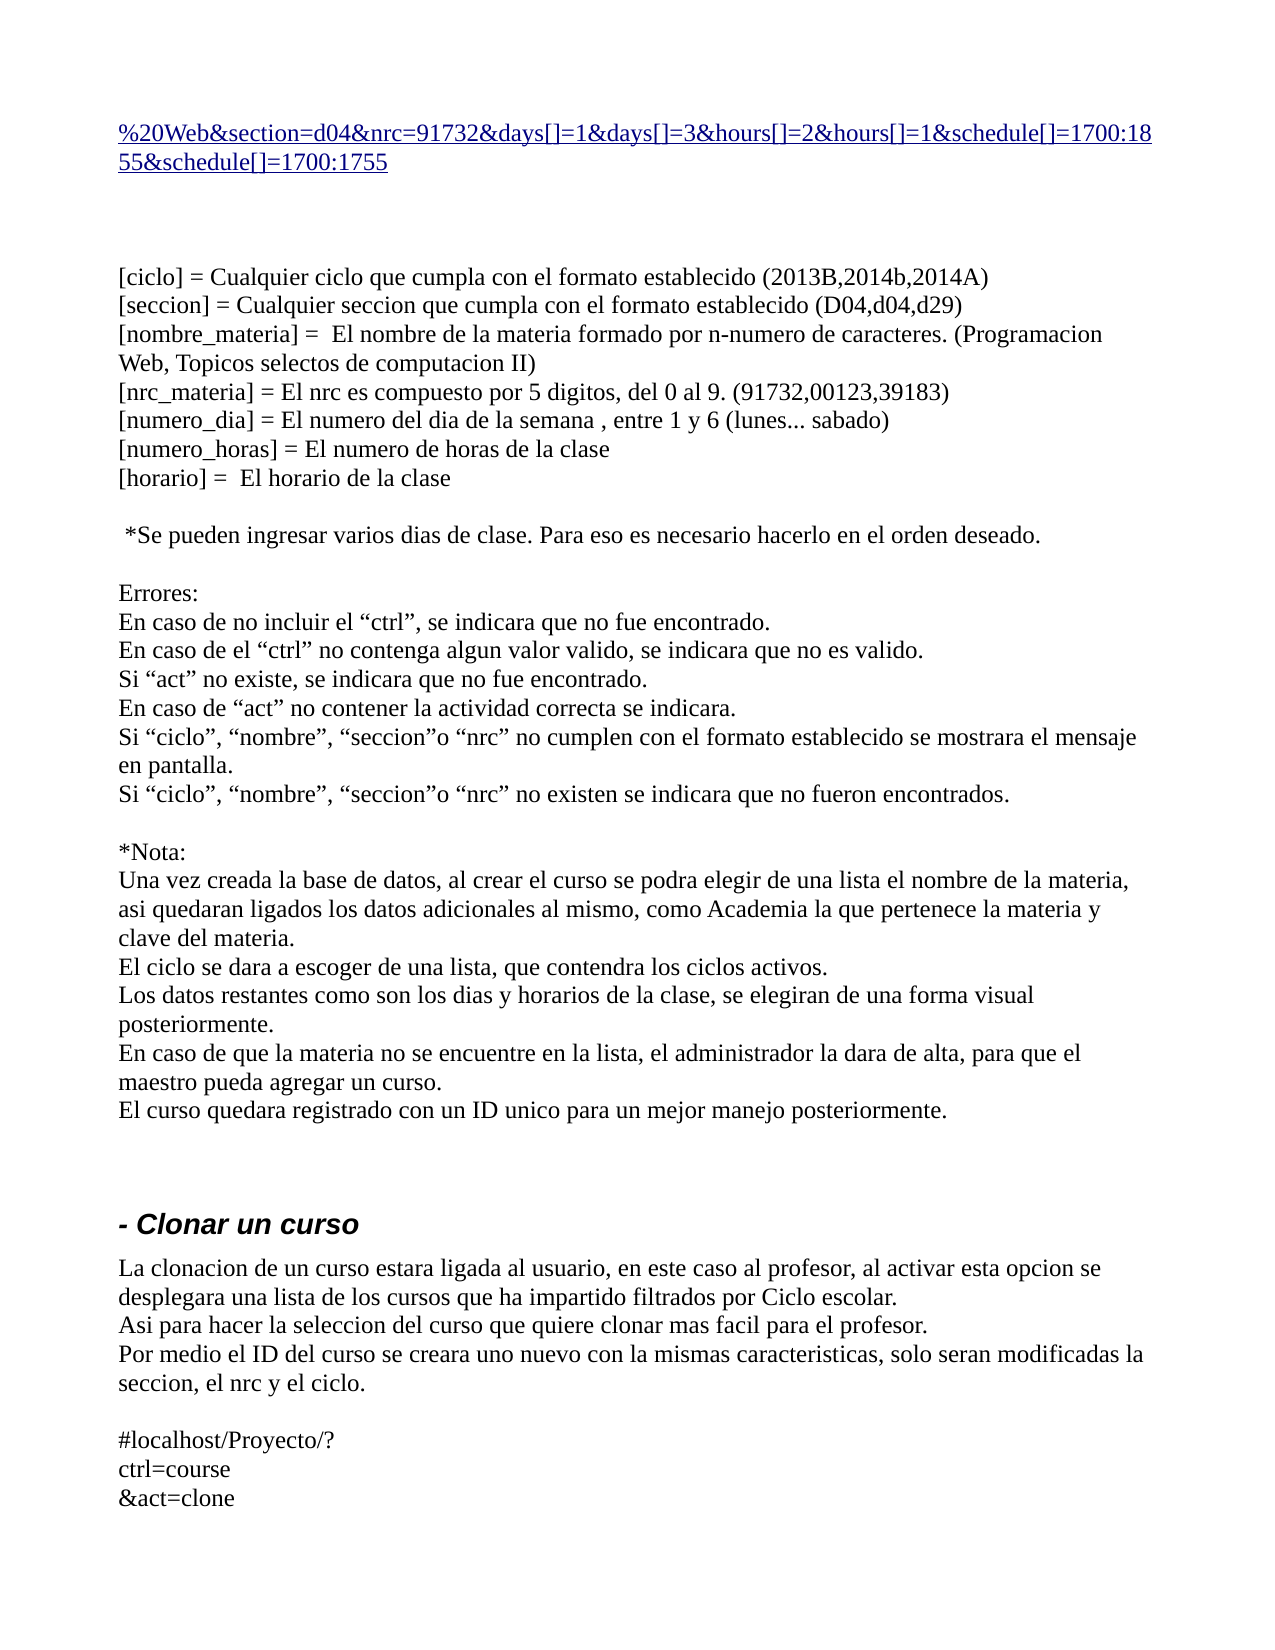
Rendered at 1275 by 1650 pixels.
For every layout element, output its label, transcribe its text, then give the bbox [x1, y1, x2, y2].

text Si “ciclo”, “nombre”, “seccion”o “nrc” no existen se indicara que no fueron encontrados. [118, 779, 1157, 808]
text Por medio el ID del curso se creara uno nuevo con la mismas caracteristicas, solo seran modificadas la seccion, el nrc y el ciclo. [118, 1339, 1157, 1397]
text Los datos restantes como son los dias y horarios de la clase, se elegiran de una forma visual posteriormente. [118, 981, 1157, 1038]
text [seccion] = Cualquier seccion que cumpla con el formato establecido (D04,d04,d29) [118, 291, 1157, 319]
text [nombre_materia] = El nombre de la materia formado por n-numero de caracteres. (Programacion Web, Topicos selectos de computacion II) [118, 319, 1157, 377]
text Si “ciclo”, “nombre”, “seccion”o “nrc” no cumplen con el formato establecido se mostrara el mensaje en pantalla. [118, 722, 1157, 779]
text El curso quedara registrado con un ID unico para un mejor manejo posteriormente. [118, 1096, 1157, 1124]
subtitle - Clonar un curso [118, 1207, 1157, 1240]
text Errores: [118, 578, 1157, 607]
text La clonacion de un curso estara ligada al usuario, en este caso al profesor, al activar esta opcion se desplegara una lista de los cursos que ha impartido filtrados por Ciclo escolar. [118, 1253, 1157, 1310]
text [horario] = El horario de la clase [118, 463, 1157, 492]
text El ciclo se dara a escoger de una lista, que contendra los ciclos activos. [118, 952, 1157, 981]
text Asi para hacer la seleccion del curso que quiere clonar mas facil para el profesor. [118, 1310, 1157, 1339]
text [ciclo] = Cualquier ciclo que cumpla con el formato establecido (2013B,2014b,2014A) [118, 262, 1157, 291]
text En caso de no incluir el “ctrl”, se indicara que no fue encontrado. [118, 607, 1157, 636]
text #localhost/Proyecto/? [118, 1425, 1157, 1454]
text Si “act” no existe, se indicara que no fue encontrado. [118, 664, 1157, 693]
text Una vez creada la base de datos, al crear el curso se podra elegir de una lista el nombre de la materia, asi quedaran ligados los datos adicionales al mismo, como Academia la que pertenece la materia y clave del materia. [118, 866, 1157, 952]
text *Nota: [118, 837, 1157, 866]
text En caso de el “ctrl” no contenga algun valor valido, se indicara que no es valido. [118, 636, 1157, 664]
text En caso de “act” no contener la actividad correcta se indicara. [118, 693, 1157, 722]
text En caso de que la materia no se encuentre en la lista, el administrador la dara de alta, para que el maestro pueda agregar un curso. [118, 1038, 1157, 1096]
text %20Web&section=d04&nrc=91732&days[]=1&days[]=3&hours[]=2&hours[]=1&schedule[]=1700:1855&schedule[]=1700:1755 [118, 118, 1157, 176]
text ctrl=course [118, 1454, 1157, 1483]
text *Se pueden ingresar varios dias de clase. Para eso es necesario hacerlo en el orden deseado. [118, 521, 1157, 549]
text [numero_dia] = El numero del dia de la semana , entre 1 y 6 (lunes... sabado) [118, 406, 1157, 434]
text [nrc_materia] = El nrc es compuesto por 5 digitos, del 0 al 9. (91732,00123,39183) [118, 377, 1157, 406]
text &act=clone [118, 1483, 1157, 1512]
text [numero_horas] = El numero de horas de la clase [118, 434, 1157, 463]
